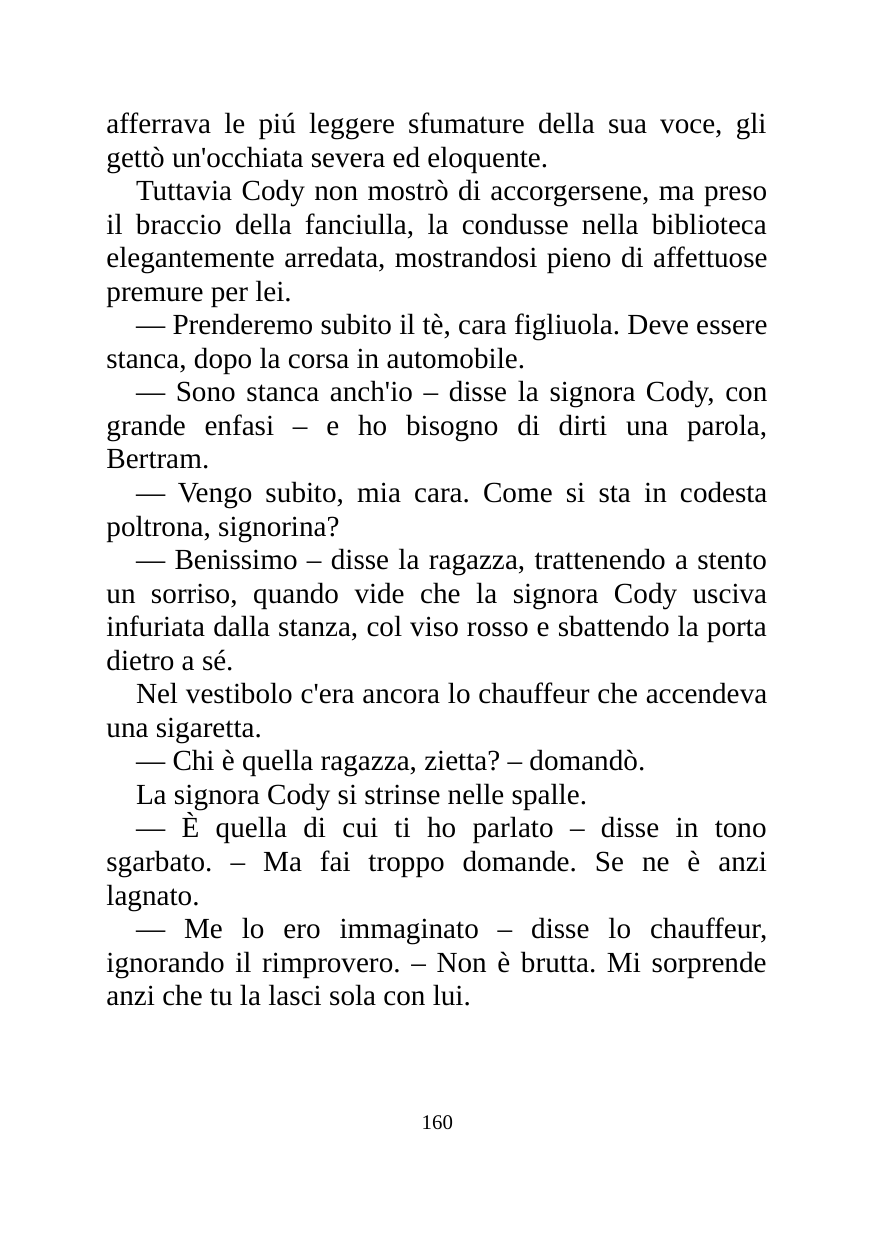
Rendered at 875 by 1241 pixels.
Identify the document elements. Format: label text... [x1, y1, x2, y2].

text — Vengo subito, mia cara. Come si sta in codesta poltrona, signorina? [106, 475, 768, 542]
text Tuttavia Cody non mostrò di accorgersene, ma preso il braccio della fanciulla, la condusse nella biblioteca elegantemente arredata, mostrandosi pieno di affettuose premure per lei. [106, 173, 768, 307]
text — Me lo ero immaginato – disse lo chauffeur, ignorando il rimprovero. – Non è brutta. Mi sorprende anzi che tu la lasci sola con lui. [106, 911, 768, 1012]
text Nel vestibolo c'era ancora lo chauffeur che accendeva una sigaretta. [106, 676, 768, 743]
text — Benissimo – disse la ragazza, trattenendo a stento un sorriso, quando vide che la signora Cody usciva infuriata dalla stanza, col viso rosso e sbattendo la porta dietro a sé. [106, 542, 768, 676]
text — Sono stanca anch'io – disse la signora Cody, con grande enfasi – e ho bisogno di dirti una parola, Bertram. [106, 374, 768, 475]
text — Chi è quella ragazza, zietta? – domandò. [106, 743, 768, 777]
text — È quella di cui ti ho parlato – disse in tono sgarbato. – Ma fai troppo domande. Se ne è anzi lagnato. [106, 811, 768, 911]
text La signora Cody si strinse nelle spalle. [106, 777, 768, 811]
text afferrava le piú leggere sfumature della sua voce, gli gettò un'occhiata severa ed eloquente. [106, 106, 768, 173]
text — Prenderemo subito il tè, cara figliuola. Deve essere stanca, dopo la corsa in automobile. [106, 307, 768, 374]
